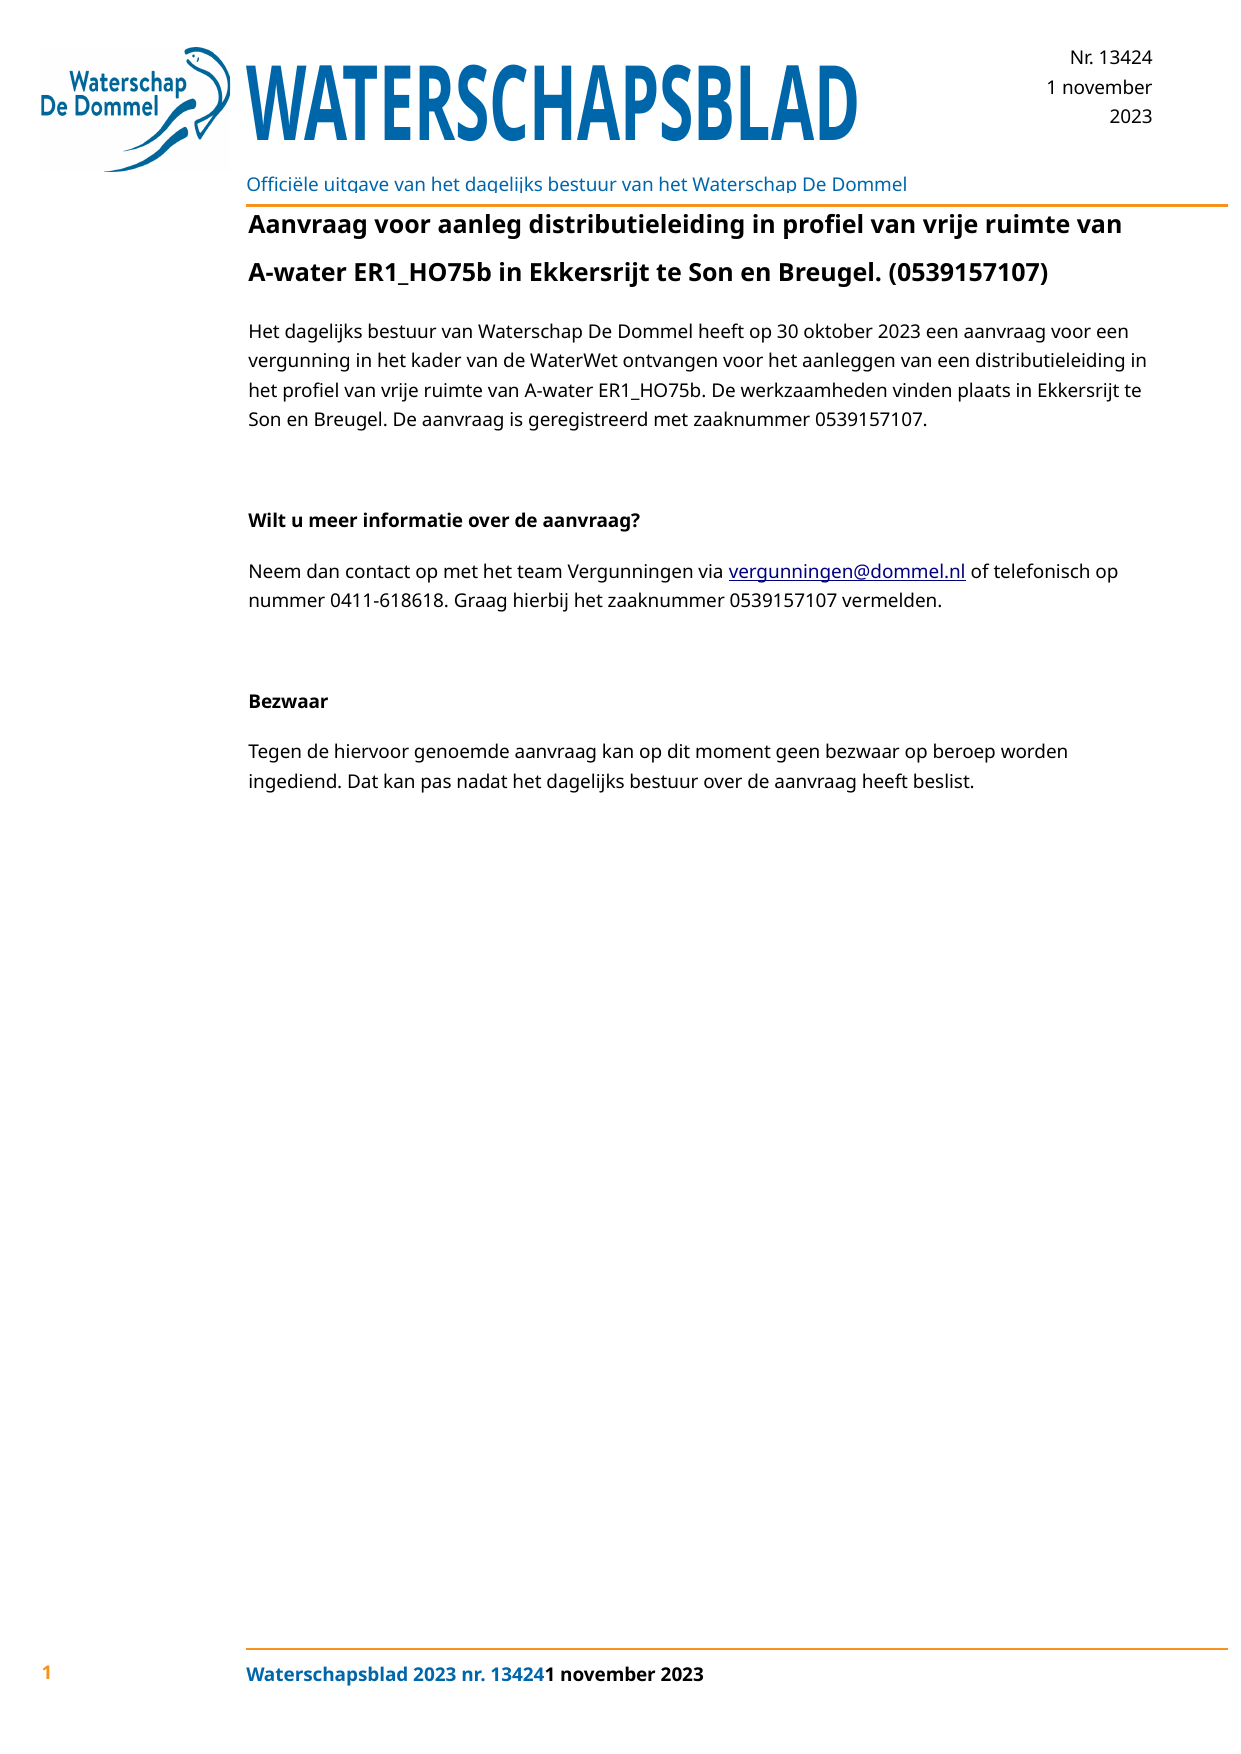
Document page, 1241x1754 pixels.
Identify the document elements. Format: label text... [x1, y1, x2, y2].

picture [198, 118, 210, 131]
picture [204, 47, 231, 76]
text Wilt u meer informatie over de aanvraag? [248, 507, 1152, 533]
picture [41, 47, 231, 172]
text Neem dan contact op met het team Vergunningen via vergunningen@dommel.nl of telefonisch op nummer 0411-618618. Graag hierbij het zaaknummer 0539157107 vermelden. [248, 558, 1152, 613]
text Bezwaar [248, 688, 1152, 714]
text Het dagelijks bestuur van Waterschap De Dommel heeft op 30 oktober 2023 een aanvraag voor een vergunning in het kader van de WaterWet ontvangen voor het aanleggen van een distributieleiding in het profiel van vrije ruimte van A-water ER1_HO75b. De werkzaamheden vinden plaats in Ekkersrijt te Son en Breugel. De aanvraag is geregistreerd met zaaknummer 0539157107. [248, 318, 1152, 432]
text Tegen de hiervoor genoemde aanvraag kan op dit moment geen bezwaar op beroep worden ingediend. Dat kan pas nadat het dagelijks bestuur over de aanvraag heeft beslist. [248, 739, 1152, 794]
picture [45, 99, 51, 111]
text Aanvraag voor aanleg distributieleiding in profiel van vrije ruimte van A-water ER1_HO75b in Ekkersrijt te Son en Breugel. (0539157107) [248, 207, 1152, 288]
